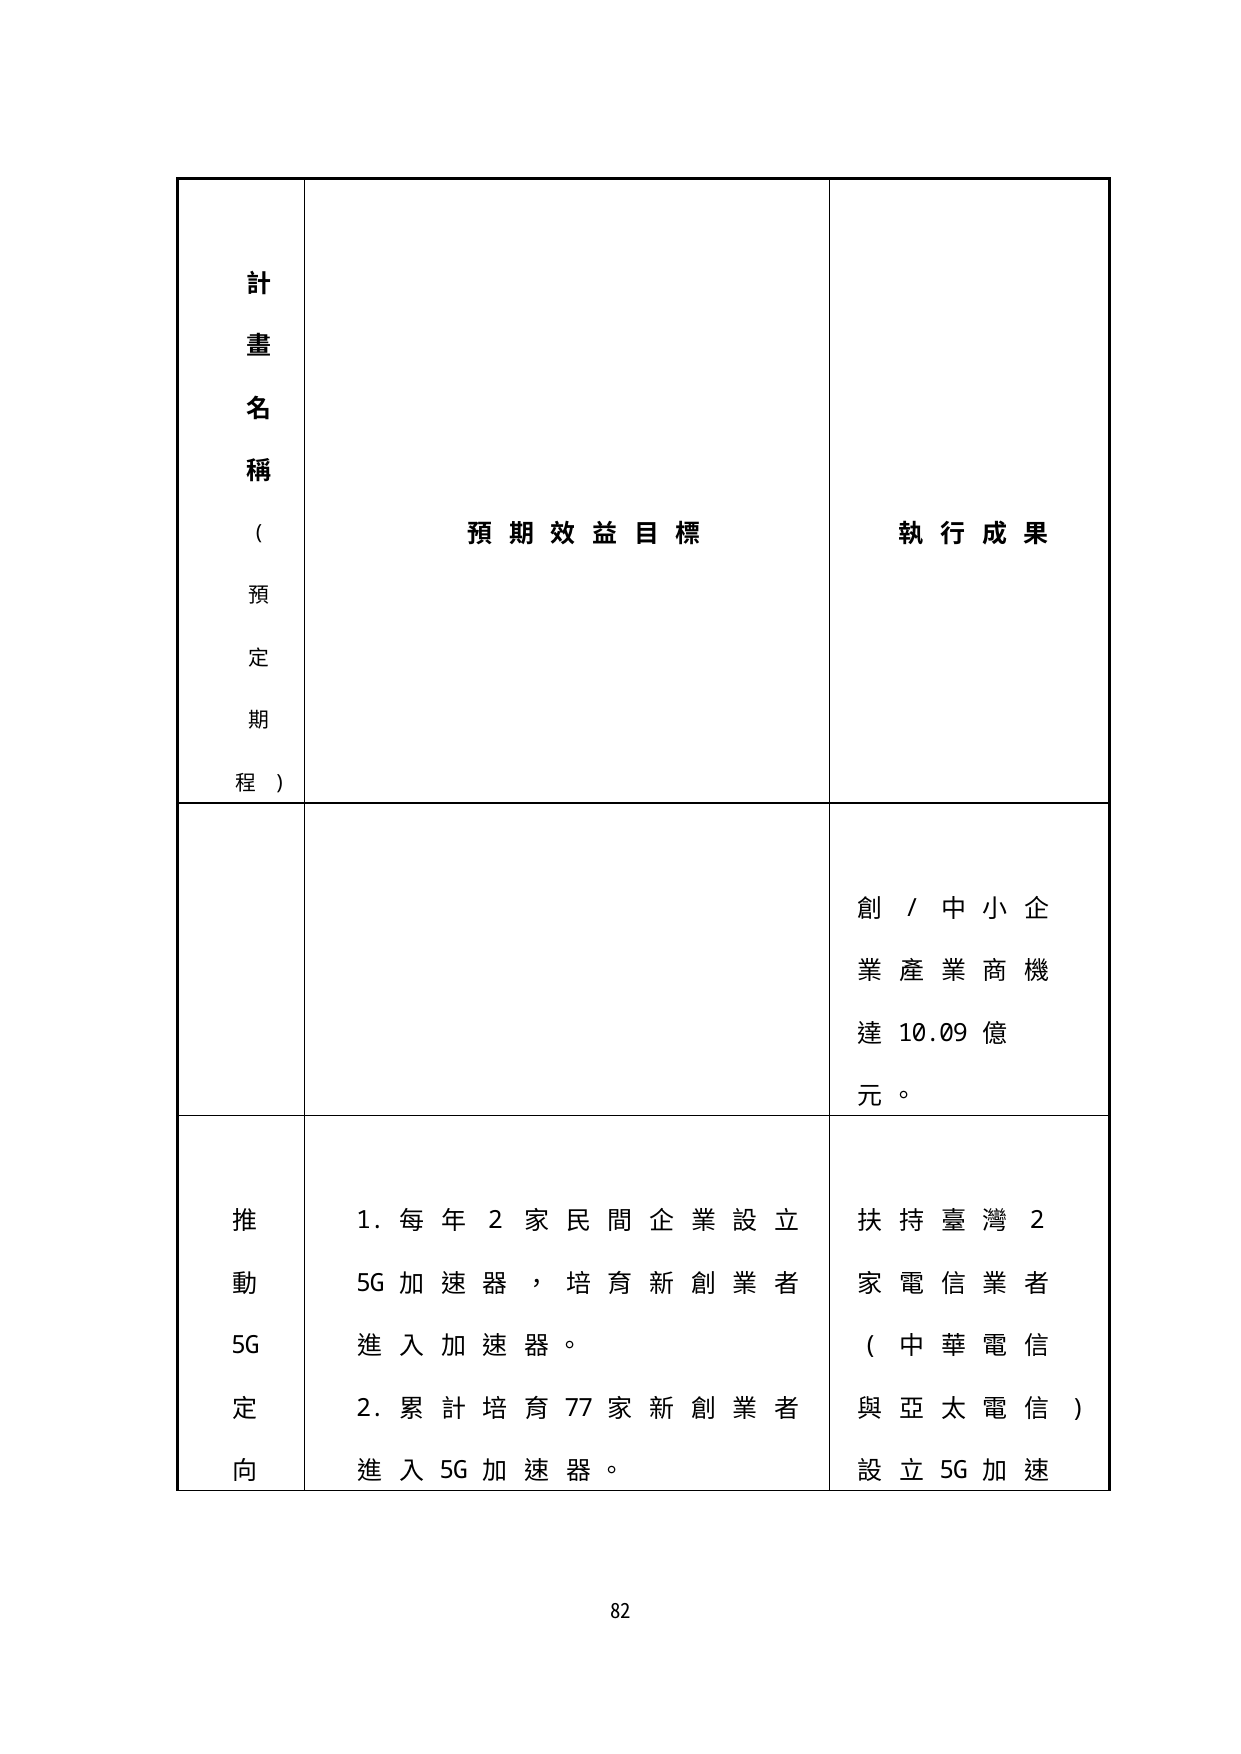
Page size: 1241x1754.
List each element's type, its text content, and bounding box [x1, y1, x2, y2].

table_cell 扶持臺灣2家電信業者(中華電信與亞太電信)設立5G加速 [830, 1116, 1108, 1490]
table_header 計畫名稱 (預定期程) [179, 180, 304, 802]
table_cell [179, 804, 304, 1115]
table_header 預期效益目標 [305, 180, 829, 802]
table_header 執行成果 [830, 180, 1108, 802]
table_cell 推動5G定向 [179, 1116, 304, 1490]
table_cell [305, 804, 829, 1115]
table_cell 1.每年2家民間企業設立5G加速器，培育新創業者進入加速器。 2.累計培育77家新創業者進入5G加速器。 [305, 1116, 829, 1490]
table_cell 創/中小企業產業商機達10.09億元。 [830, 804, 1108, 1115]
